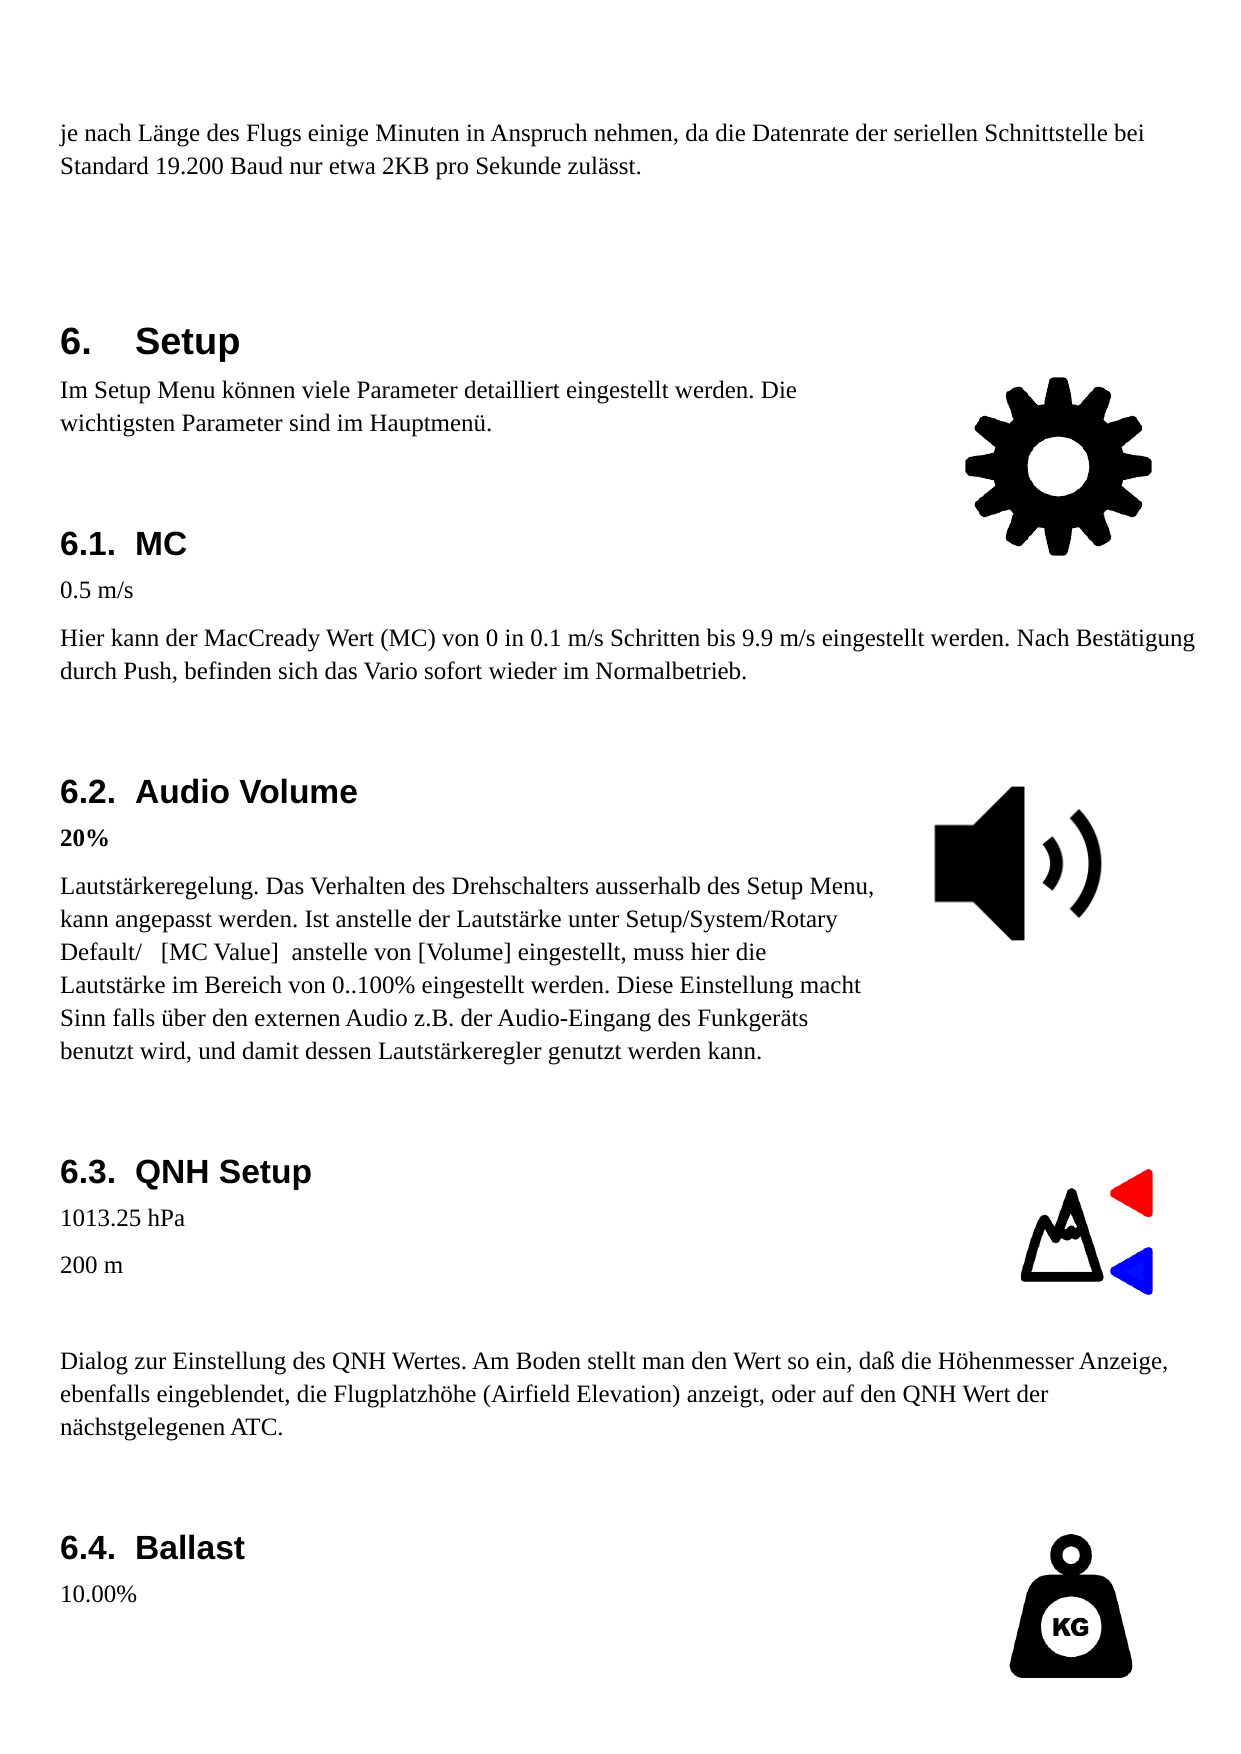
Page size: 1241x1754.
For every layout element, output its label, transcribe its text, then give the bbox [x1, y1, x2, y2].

text je nach Länge des Flugs einige Minuten in Anspruch nehmen, da die Datenrate der seriellen Schnittstelle bei Standard 19.200 Baud nur etwa 2KB pro Sekunde zulässt. [60, 118, 1207, 180]
text [1127, 823, 1207, 852]
text [1133, 1579, 1207, 1608]
subtitle MC [60, 524, 1207, 563]
text 200 m [60, 1251, 1020, 1279]
text 0.5 m/s [60, 575, 1207, 604]
picture [1020, 1169, 1153, 1295]
text 1013.25 hPa [60, 1203, 1020, 1232]
text Hier kann der MacCready Wert (MC) von 0 in 0.1 m/s Schritten bis 9.9 m/s eingestellt werden. Nach Bestätigung durch Push, befinden sich das Vario sofort wieder im Normalbetrieb. [60, 623, 1207, 685]
subtitle Ballast [60, 1528, 1207, 1567]
subtitle Audio Volume [60, 772, 922, 811]
picture [922, 761, 1127, 966]
text Im Setup Menu können viele Parameter detailliert eingestellt werden. Die wichtigsten Parameter sind im Hauptmenü. [60, 375, 963, 437]
text [1153, 1251, 1207, 1279]
text Dialog zur Einstellung des QNH Wertes. Am Boden stellt man den Wert so ein, daß die Höhenmesser Anzeige, ebenfalls eingeblendet, die Flugplatzhöhe (Airfield Elevation) anzeigt, oder auf den QNH Wert der nächstgelegenen ATC. [60, 1346, 1207, 1441]
text 10.00% [60, 1579, 1009, 1608]
text Lautstärkeregelung. Das Verhalten des Drehschalters ausserhalb des Setup Menu, kann angepasst werden. Ist anstelle der Lautstärke unter Setup/System/Rotary Default/ [MC Value] anstelle von [Volume] eingestellt, muss hier die Lautstärke im Bereich von 0..100% eingestellt werden. Diese Einstellung macht Sinn falls über den externen Audio z.B. der Audio-Eingang des Funkgeräts benutzt wird, und damit dessen Lautstärkeregler genutzt werden kann. [60, 871, 1207, 1064]
picture [963, 375, 1153, 557]
picture [1009, 1534, 1133, 1678]
text [1153, 375, 1207, 437]
text 20% [60, 823, 922, 852]
subtitle Setup [60, 319, 1207, 363]
subtitle [1127, 772, 1207, 811]
subtitle QNH Setup [60, 1152, 1207, 1191]
text [1153, 1203, 1207, 1232]
